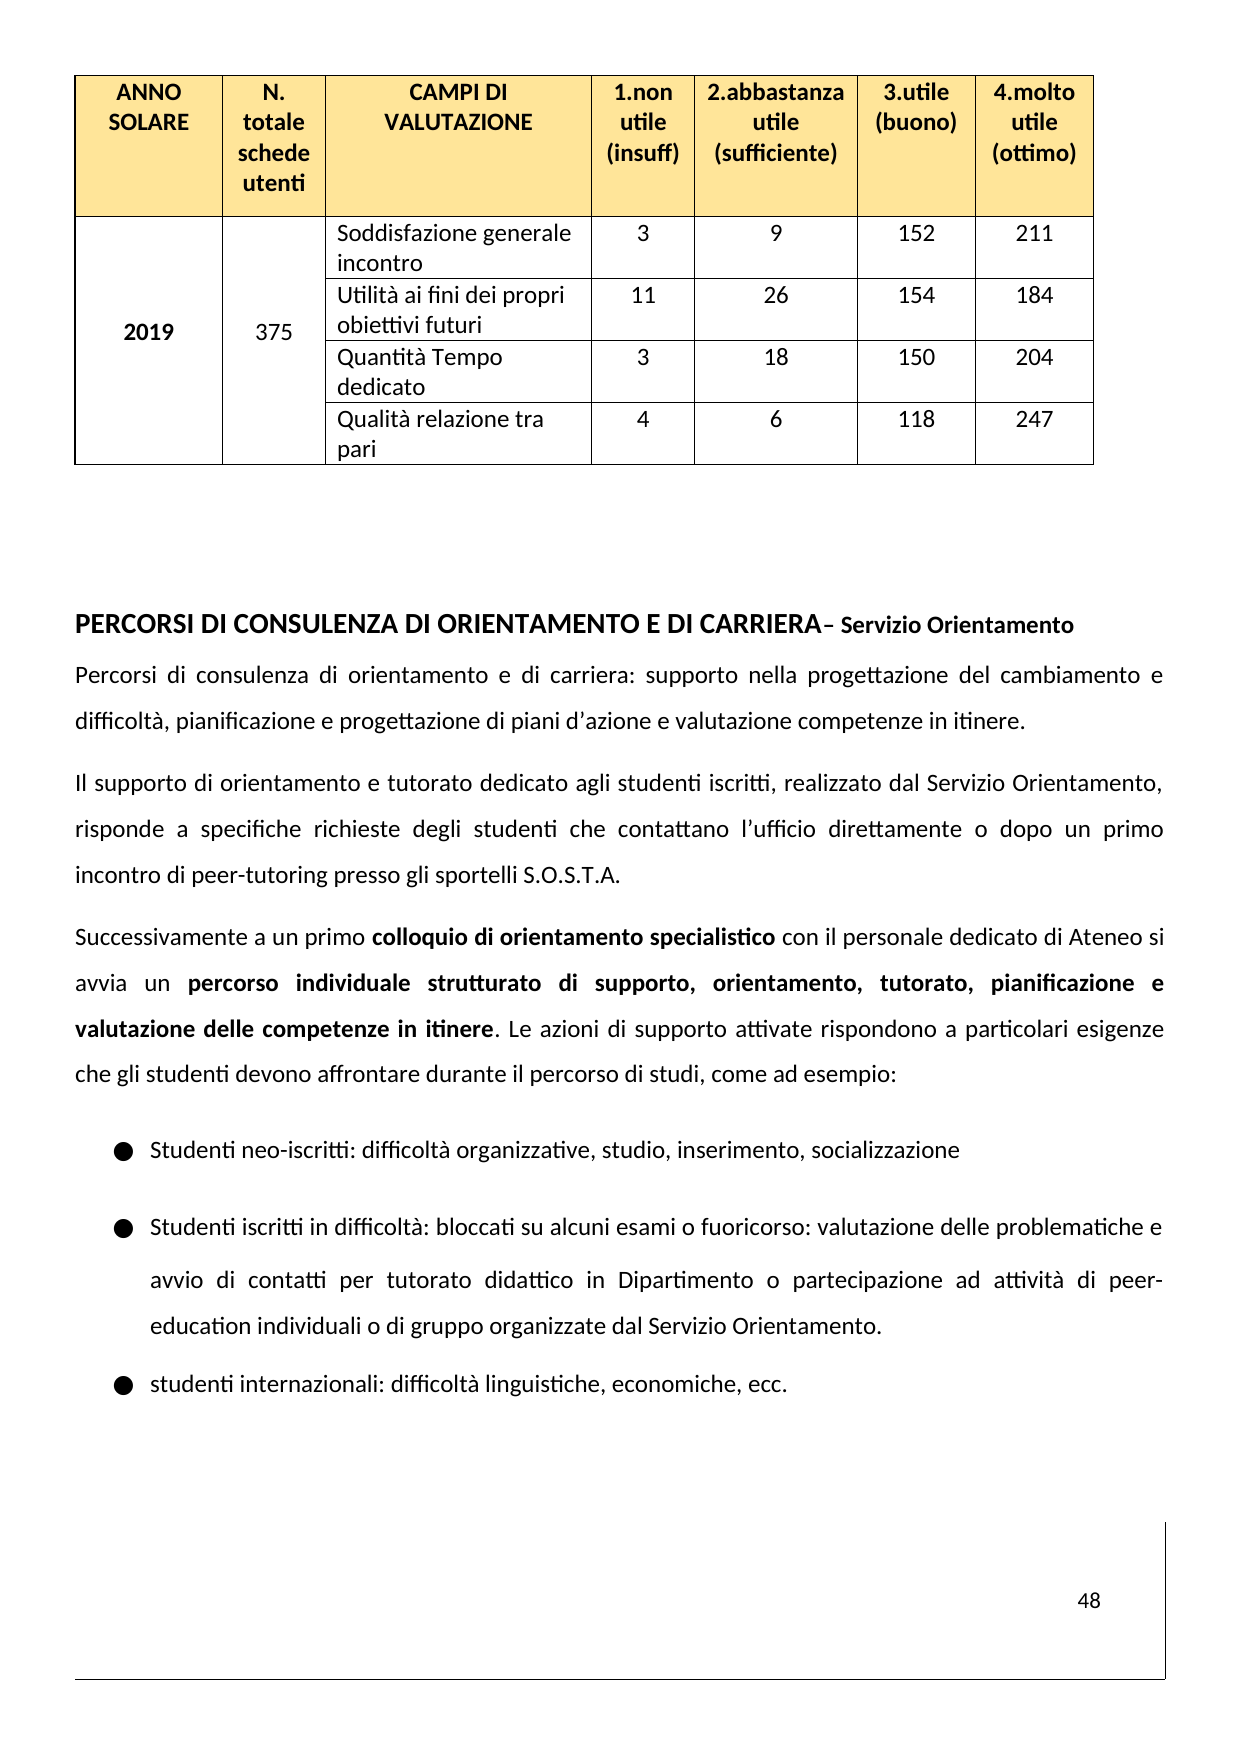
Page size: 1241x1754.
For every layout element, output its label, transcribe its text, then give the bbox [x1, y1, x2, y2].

text PERCORSI DI CONSULENZA DI ORIENTAMENTO E DI CARRIERA– Servizio Orientamento [75, 605, 1165, 640]
table_cell Soddisfazione generale incontro [326, 217, 591, 278]
table_cell 152 [858, 217, 975, 278]
table_cell 18 [695, 341, 857, 402]
table_cell 3 [592, 341, 694, 402]
table_cell 6 [695, 403, 857, 464]
table_cell ANNO SOLARE [76, 76, 222, 216]
table_cell 204 [976, 341, 1093, 402]
text Percorsi di consulenza di orientamento e di carriera: supporto nella progettazione del cambiamento e difficoltà, pianificazione e progettazione di piani d’azione e valutazione competenze in itinere. [75, 659, 1165, 736]
table_cell 2019 [76, 217, 222, 464]
list Studenti iscritti in difficoltà: bloccati su alcuni esami o fuoricorso: valutazione delle problematiche e avvio di contatti per tutorato didattico in Dipartimento o partecipazione ad attività di peer-education individuali o di gruppo organizzate dal Servizio Orientamento. [112, 1198, 1165, 1341]
table_cell 375 [223, 217, 325, 464]
table_cell 247 [976, 403, 1093, 464]
list Studenti neo-iscritti: difficoltà organizzative, studio, inserimento, socializzazione [112, 1121, 1165, 1172]
table_cell Quantità Tempo dedicato [326, 341, 591, 402]
table_cell 211 [976, 217, 1093, 278]
table_cell 9 [695, 217, 857, 278]
table_cell Utilità ai fini dei propri obiettivi futuri [326, 279, 591, 340]
table_cell Qualità relazione tra pari [326, 403, 591, 464]
table_cell 11 [592, 279, 694, 340]
table_cell 154 [858, 279, 975, 340]
table_cell 1.non utile (insuff) [592, 76, 694, 216]
table_cell 4.molto utile (ottimo) [976, 76, 1093, 216]
table_cell 2.abbastanza utile (sufficiente) [695, 76, 857, 216]
table_cell 150 [858, 341, 975, 402]
table_cell 26 [695, 279, 857, 340]
table_cell 3 [592, 217, 694, 278]
table_cell N. totale schede utenti [223, 76, 325, 216]
table_cell CAMPI DI VALUTAZIONE [326, 76, 591, 216]
text Il supporto di orientamento e tutorato dedicato agli studenti iscritti, realizzato dal Servizio Orientamento, risponde a specifiche richieste degli studenti che contattano l’ufficio direttamente o dopo un primo incontro di peer-tutoring presso gli sportelli S.O.S.T.A. [75, 768, 1165, 889]
list studenti internazionali: difficoltà linguistiche, economiche, ecc. [112, 1356, 1165, 1407]
table_cell 184 [976, 279, 1093, 340]
table_cell 118 [858, 403, 975, 464]
text Successivamente a un primo colloquio di orientamento specialistico con il personale dedicato di Ateneo si avvia un percorso individuale strutturato di supporto, orientamento, tutorato, pianificazione e valutazione delle competenze in itinere. Le azioni di supporto attivate rispondono a particolari esigenze che gli studenti devono affrontare durante il percorso di studi, come ad esempio: [75, 921, 1165, 1089]
table_cell 3.utile (buono) [858, 76, 975, 216]
table_cell 4 [592, 403, 694, 464]
